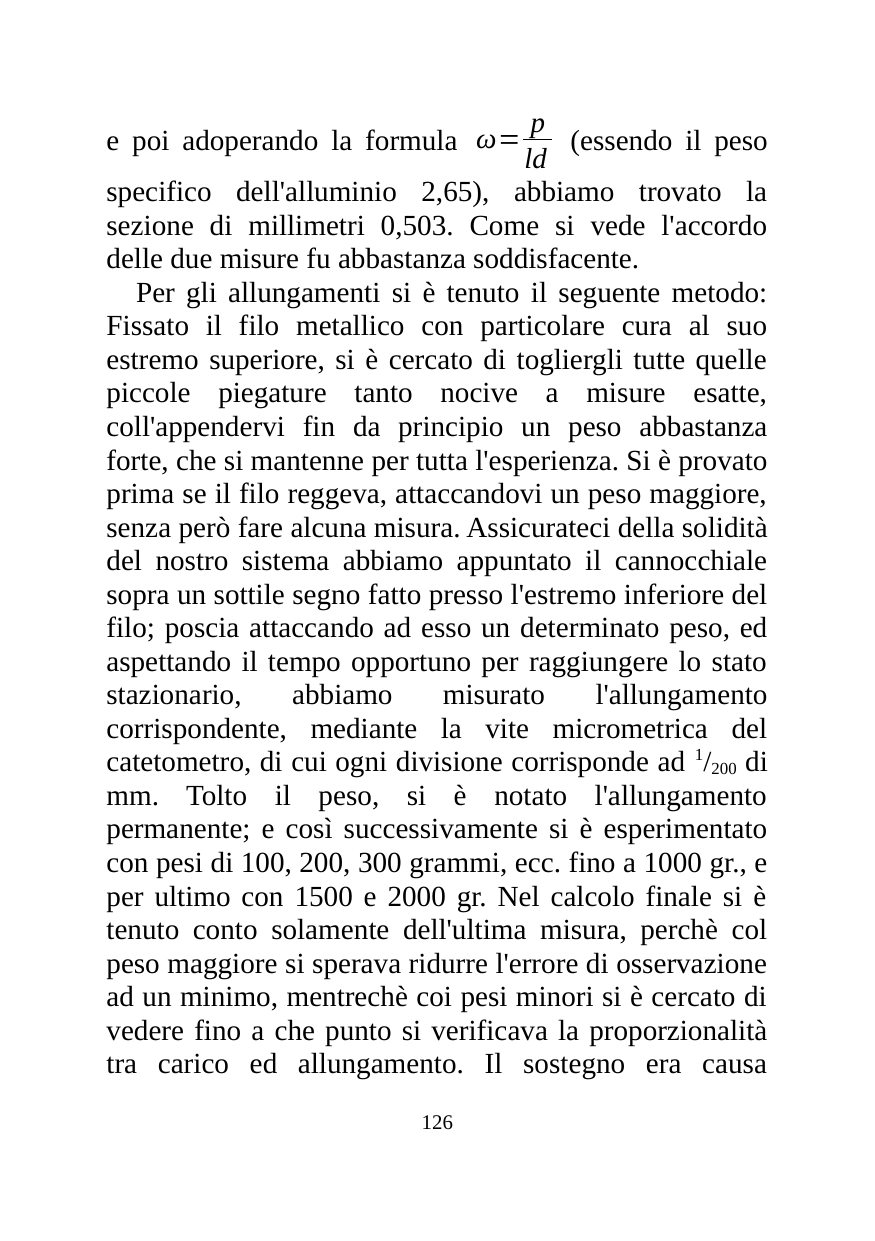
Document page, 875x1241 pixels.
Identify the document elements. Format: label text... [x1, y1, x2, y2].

text Per gli allungamenti si è tenuto il seguente metodo: Fissato il filo metallico con particolare cura al suo estremo superiore, si è cercato di togliergli tutte quelle piccole piegature tanto nocive a misure esatte, coll'appendervi fin da principio un peso abbastanza forte, che si mantenne per tutta l'esperienza. Si è provato prima se il filo reggeva, attaccandovi un peso maggiore, senza però fare alcuna misura. Assicurateci della solidità del nostro sistema abbiamo appuntato il cannocchiale sopra un sottile segno fatto presso l'estremo inferiore del filo; poscia attaccando ad esso un determinato peso, ed aspettando il tempo opportuno per raggiungere lo stato stazionario, abbiamo misurato l'allungamento corrispondente, mediante la vite micrometrica del catetometro, di cui ogni divisione corrisponde ad 1/200 di mm. Tolto il peso, si è notato l'allungamento permanente; e così successivamente si è esperimentato con pesi di 100, 200, 300 grammi, ecc. fino a 1000 gr., e per ultimo con 1500 e 2000 gr. Nel calcolo finale si è tenuto conto solamente dell'ultima misura, perchè col peso maggiore si sperava ridurre l'errore di osservazione ad un minimo, mentrechè coi pesi minori si è cercato di vedere fino a che punto si verificava la proporzionalità tra carico ed allungamento. Il sostegno era causa [106, 275, 768, 1080]
text e poi adoperando la formula(essendo il peso specifico dell'alluminio 2,65), abbiamo trovato la sezione di millimetri 0,503. Come si vede l'accordo delle due misure fu abbastanza soddisfacente. [106, 106, 768, 275]
